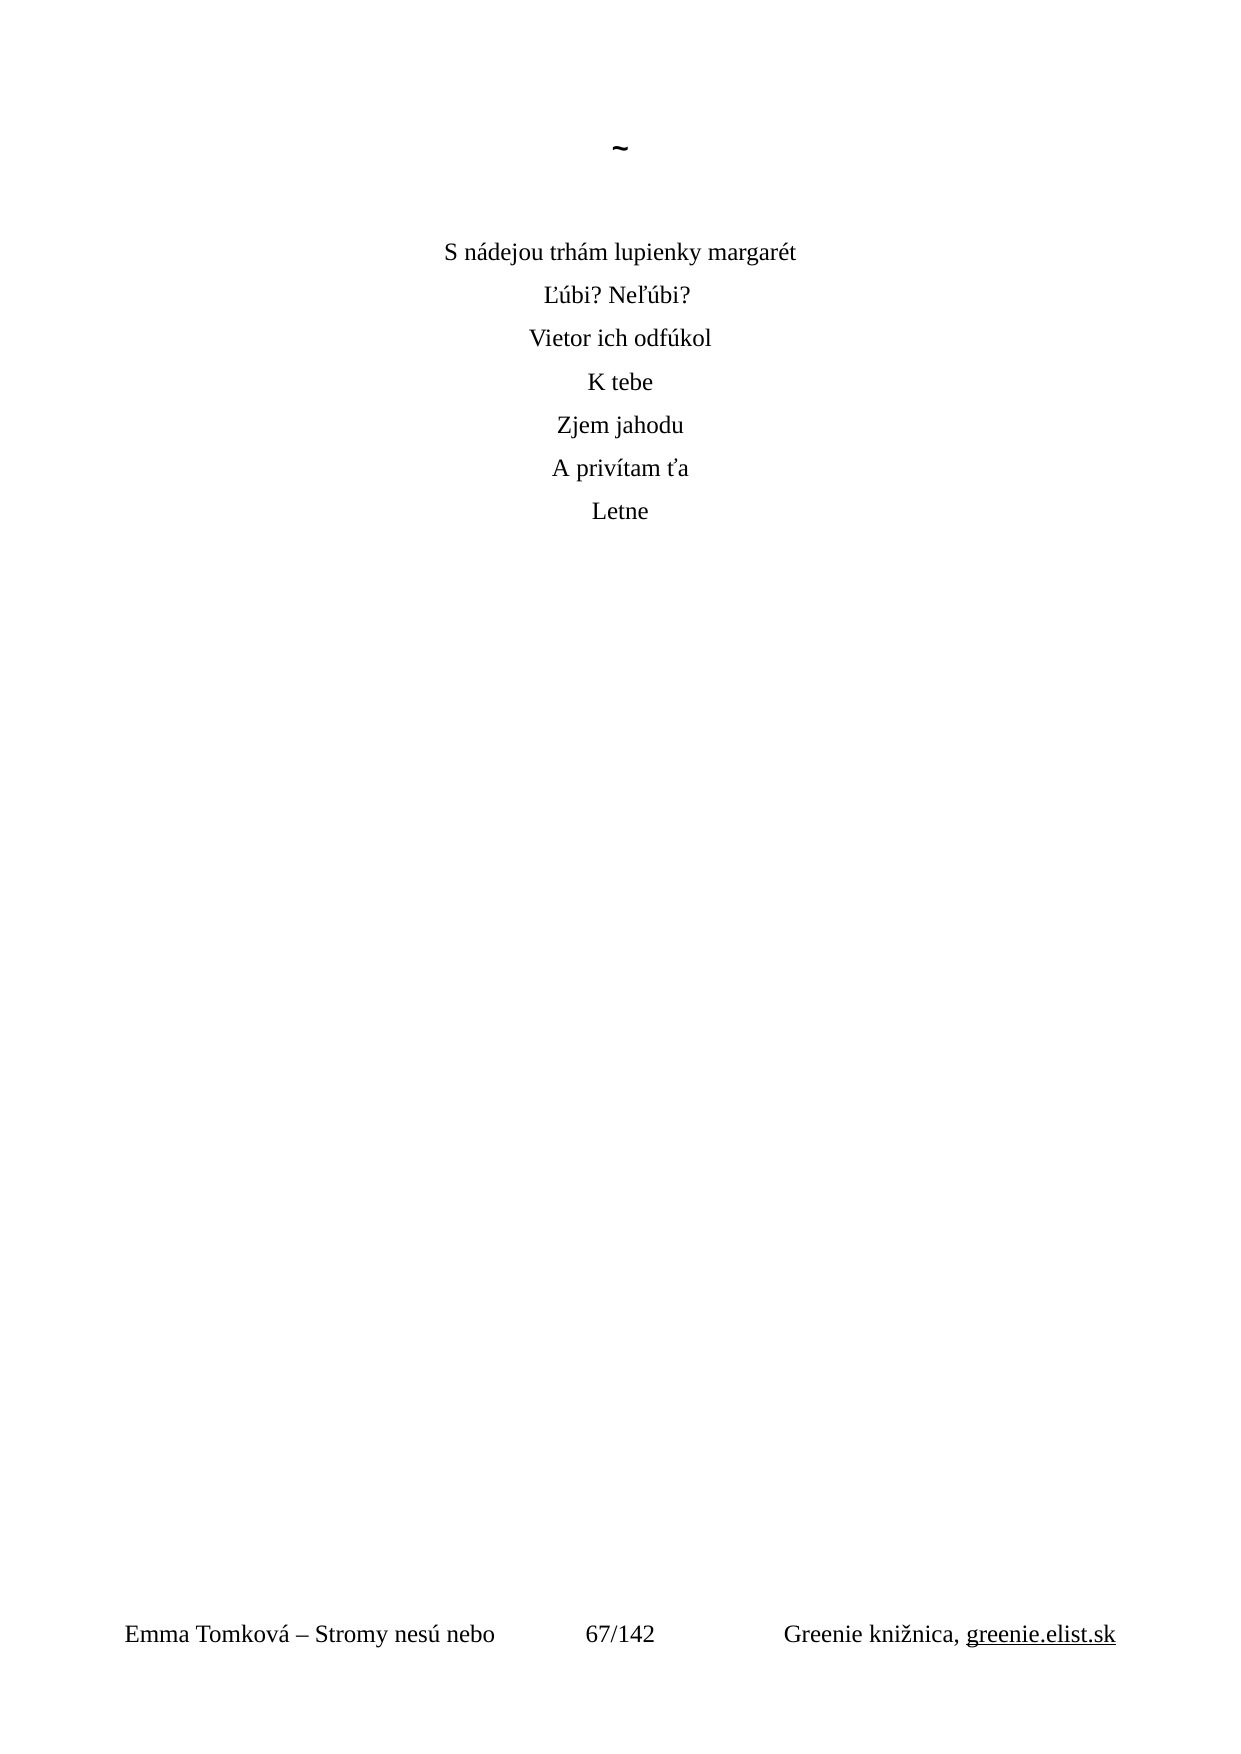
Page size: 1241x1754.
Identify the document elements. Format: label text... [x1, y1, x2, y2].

text S nádejou trhám lupienky margarét [106, 194, 1134, 266]
text Letne [106, 496, 1134, 525]
text Ľúbi? Neľúbi? [106, 280, 1134, 309]
text K tebe [106, 367, 1134, 395]
text A privítam ťa [106, 453, 1134, 482]
text Zjem jahodu [106, 410, 1134, 438]
text Vietor ich odfúkol [106, 323, 1134, 352]
subtitle ~ [106, 131, 1134, 165]
